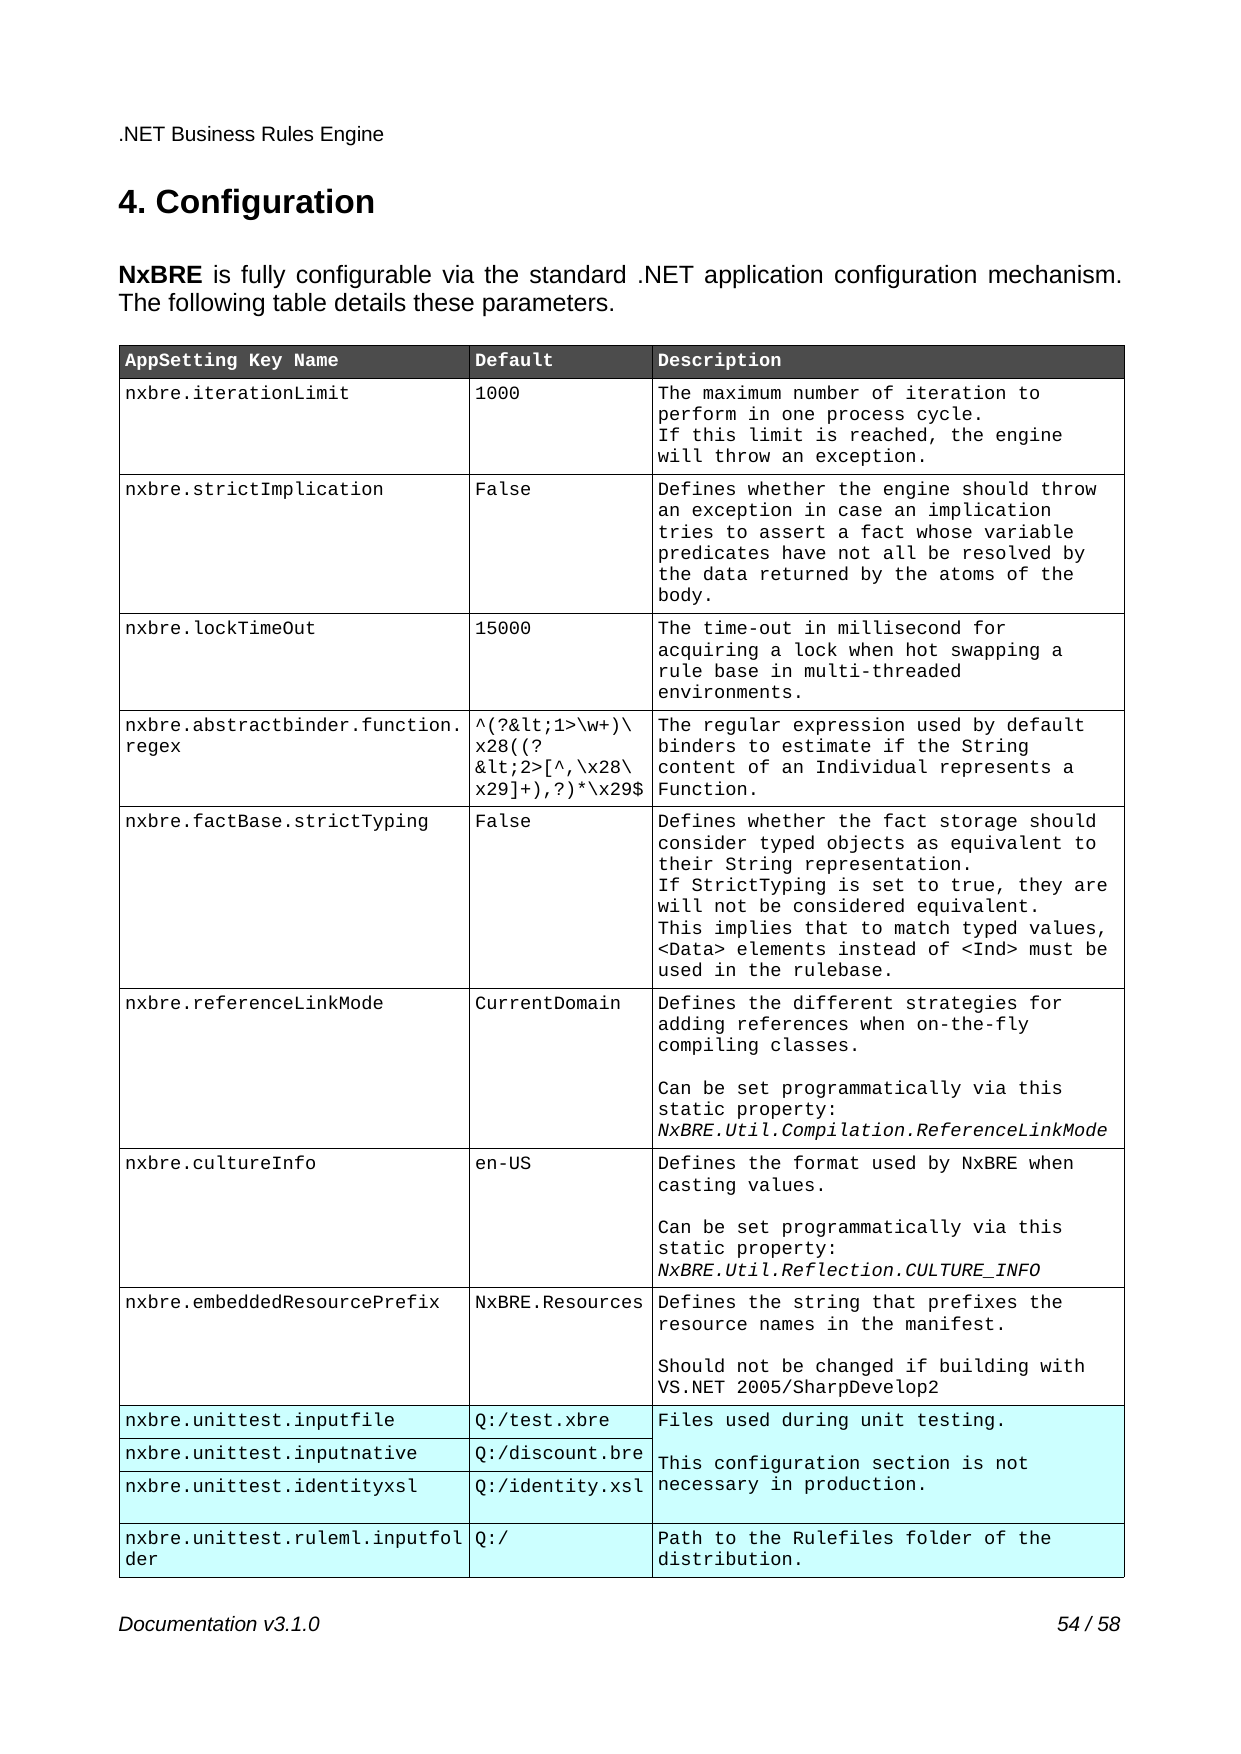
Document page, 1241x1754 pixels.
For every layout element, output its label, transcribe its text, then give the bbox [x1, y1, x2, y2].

table_cell Defines the different strategies for adding references when on-the-fly compiling classes. Can be set programmatically via this static property: NxBRE.Util.Compilation.ReferenceLinkMode [653, 989, 1124, 1148]
table_cell Q:/ [470, 1524, 652, 1577]
text NxBRE is fully configurable via the standard .NET application configuration mechanism. The following table details these parameters. [118, 261, 1124, 317]
table_cell The time-out in millisecond for acquiring a lock when hot swapping a rule base in multi-threaded environments. [653, 614, 1124, 710]
table_cell nxbre.lockTimeOut [120, 614, 469, 710]
table_cell nxbre.iterationLimit [120, 379, 469, 474]
table_cell False [470, 475, 652, 613]
table_header AppSetting Key Name [120, 346, 469, 378]
table_cell False [470, 807, 652, 988]
table_cell Q:/discount.bre [470, 1439, 652, 1471]
table_cell nxbre.referenceLinkMode [120, 989, 469, 1148]
table_cell Q:/identity.xsl [470, 1472, 652, 1523]
table_cell Defines whether the fact storage should consider typed objects as equivalent to their String representation. If StrictTyping is set to true, they are will not be considered equivalent. This implies that to match typed values, <Data> elements instead of <Ind> must be used in the rulebase. [653, 807, 1124, 988]
table_cell The maximum number of iteration to perform in one process cycle. If this limit is reached, the engine will throw an exception. [653, 379, 1124, 474]
table_header Default [470, 346, 652, 378]
table_cell 1000 [470, 379, 652, 474]
table_cell nxbre.unittest.identityxsl [120, 1472, 469, 1523]
subtitle Configuration [118, 183, 1124, 220]
table_cell nxbre.embeddedResourcePrefix [120, 1288, 469, 1405]
table_cell Defines the format used by NxBRE when casting values. Can be set programmatically via this static property: NxBRE.Util.Reflection.CULTURE_INFO [653, 1149, 1124, 1287]
table_cell nxbre.unittest.ruleml.inputfolder [120, 1524, 469, 1577]
table_cell Defines whether the engine should throw an exception in case an implication tries to assert a fact whose variable predicates have not all be resolved by the data returned by the atoms of the body. [653, 475, 1124, 613]
table_cell ^(?&lt;1>\w+)\x28((?&lt;2>[^,\x28\x29]+),?)*\x29$ [470, 711, 652, 806]
table_cell nxbre.factBase.strictTyping [120, 807, 469, 988]
table_cell Files used during unit testing. This configuration section is not necessary in production. [653, 1406, 1124, 1523]
table_header Description [653, 346, 1124, 378]
table_cell nxbre.cultureInfo [120, 1149, 469, 1287]
table_cell Defines the string that prefixes the resource names in the manifest. Should not be changed if building with VS.NET 2005/SharpDevelop2 [653, 1288, 1124, 1405]
table_cell NxBRE.Resources [470, 1288, 652, 1405]
table_header Q:/test.xbre [470, 1406, 652, 1438]
table_cell en-US [470, 1149, 652, 1287]
table_cell CurrentDomain [470, 989, 652, 1148]
table_header nxbre.unittest.inputfile [120, 1406, 469, 1438]
table_cell 15000 [470, 614, 652, 710]
table_cell Path to the Rulefiles folder of the distribution. [653, 1524, 1124, 1577]
table_cell The regular expression used by default binders to estimate if the String content of an Individual represents a Function. [653, 711, 1124, 806]
table_cell nxbre.strictImplication [120, 475, 469, 613]
table_cell nxbre.abstractbinder.function.regex [120, 711, 469, 806]
table_cell nxbre.unittest.inputnative [120, 1439, 469, 1471]
